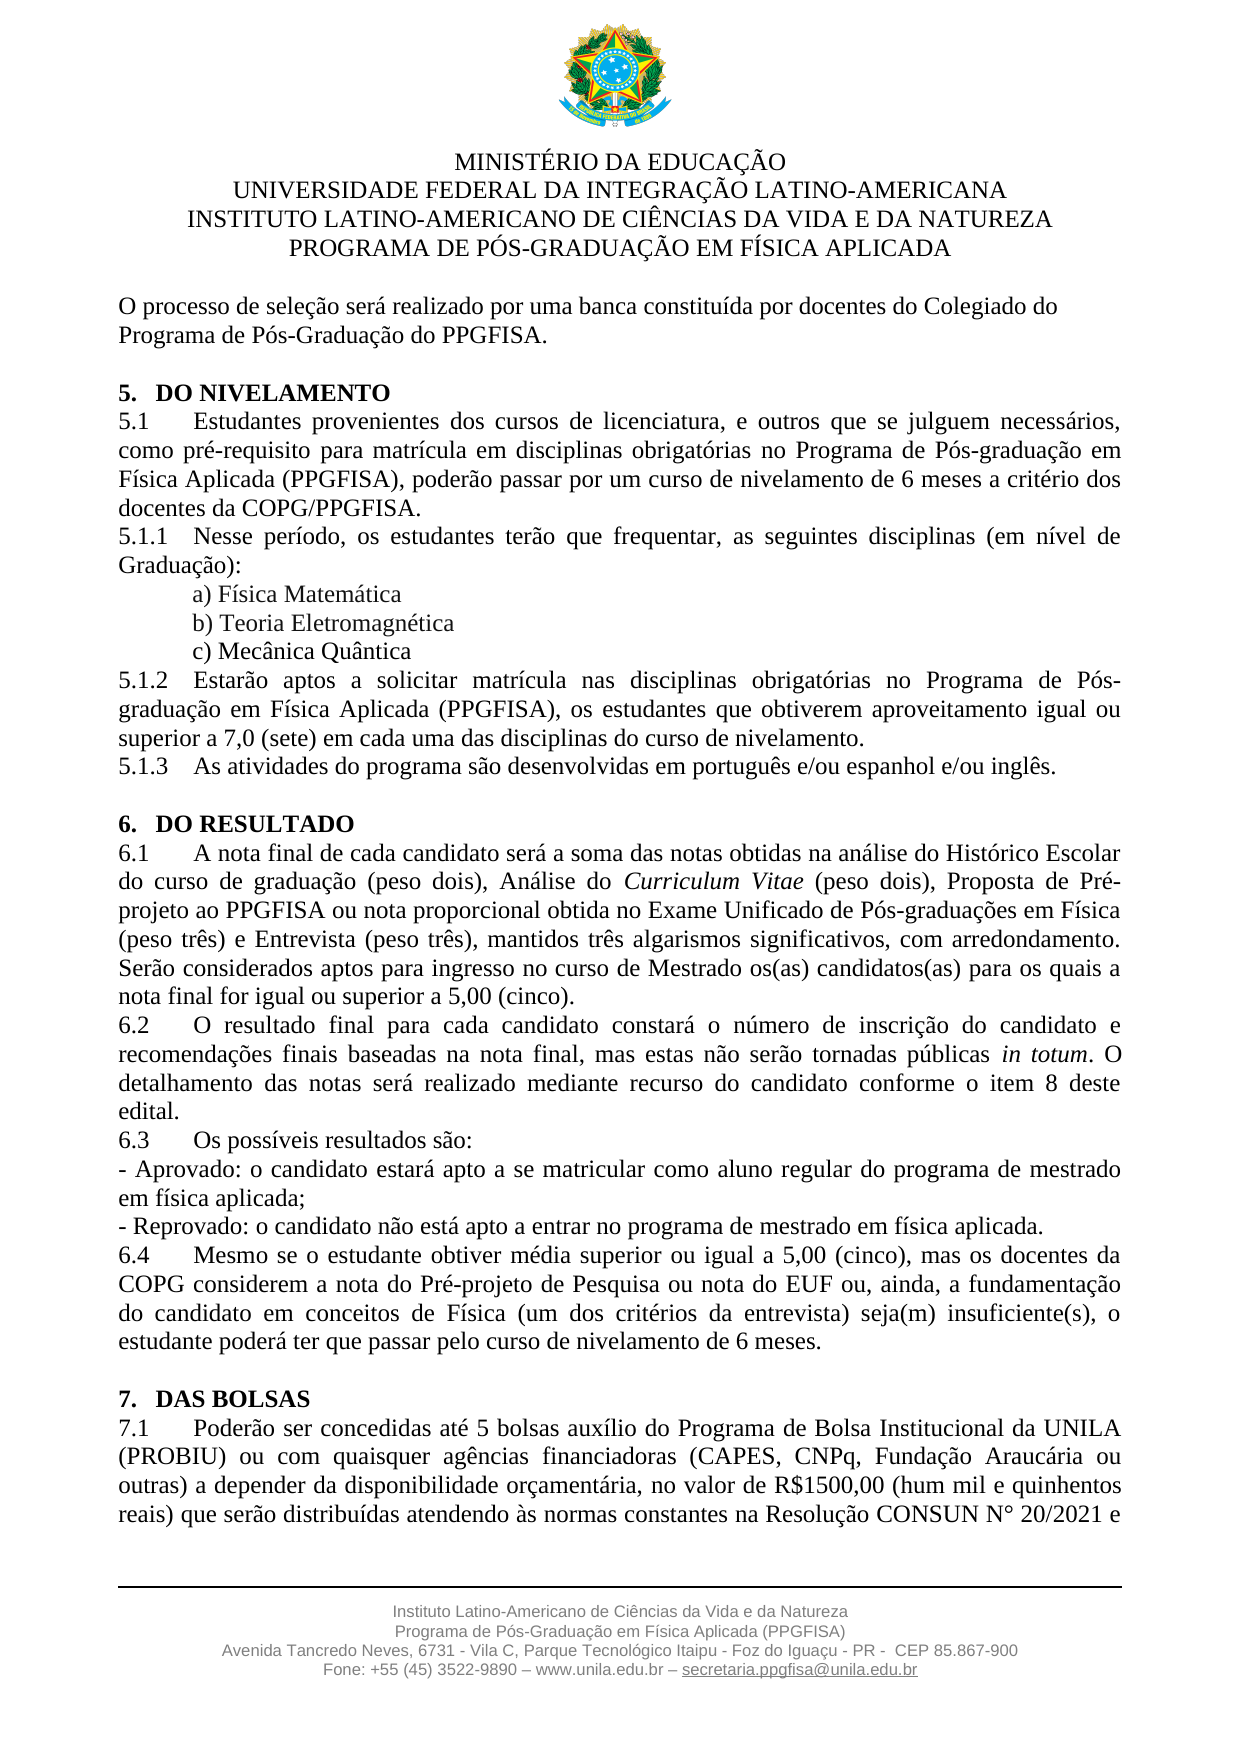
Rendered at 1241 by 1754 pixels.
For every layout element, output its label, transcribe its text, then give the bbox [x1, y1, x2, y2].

list DO RESULTADO [118, 809, 1122, 838]
text - Reprovado: o candidato não está apto a entrar no programa de mestrado em física aplicada. [118, 1211, 1122, 1240]
list A nota final de cada candidato será a soma das notas obtidas na análise do Histórico Escolar do curso de graduação (peso dois), Análise do Curriculum Vitae (peso dois), Proposta de Pré-projeto ao PPGFISA ou nota proporcional obtida no Exame Unificado de Pós-graduações em Física (peso três) e Entrevista (peso três), mantidos três algarismos significativos, com arredondamento. Serão considerados aptos para ingresso no curso de Mestrado os(as) candidatos(as) para os quais a nota final for igual ou superior a 5,00 (cinco). [118, 838, 1122, 1010]
picture [643, 113, 651, 119]
list DO NIVELAMENTO [118, 378, 1122, 406]
text - Aprovado: o candidato estará apto a se matricular como aluno regular do programa de mestrado em física aplicada; [118, 1154, 1122, 1211]
text 6.4 Mesmo se o estudante obtiver média superior ou igual a 5,00 (cinco), mas os docentes da COPG considerem a nota do Pré-projeto de Pesquisa ou nota do EUF ou, ainda, a fundamentação do candidato em conceitos de Física (um dos critérios da entrevista) seja(m) insuficiente(s), o estudante poderá ter que passar pelo curso de nivelamento de 6 meses. [118, 1240, 1122, 1355]
picture [638, 106, 651, 114]
text O processo de seleção será realizado por uma banca constituída por docentes do Colegiado do Programa de Pós-Graduação do PPGFISA. [118, 291, 1122, 349]
list Os possíveis resultados são: [118, 1125, 1122, 1154]
text b) Teoria Eletromagnética [118, 608, 1122, 636]
list O resultado final para cada candidato constará o número de inscrição do candidato e recomendações finais baseadas na nota final, mas estas não serão tornadas públicas in totum. O detalhamento das notas será realizado mediante recurso do candidato conforme o item 8 deste edital. [118, 1010, 1122, 1125]
list Poderão ser concedidas até 5 bolsas auxílio do Programa de Bolsa Institucional da UNILA (PROBIU) ou com quaisquer agências financiadoras (CAPES, CNPq, Fundação Araucária ou outras) a depender da disponibilidade orçamentária, no valor de R$1500,00 (hum mil e quinhentos reais) que serão distribuídas atendendo às normas constantes na Resolução CONSUN N° 20/2021 e [118, 1413, 1122, 1528]
list As atividades do programa são desenvolvidas em português e/ou espanhol e/ou inglês. [118, 751, 1122, 780]
picture [558, 24, 672, 127]
text c) Mecânica Quântica [118, 636, 1122, 665]
list DAS BOLSAS [118, 1384, 1122, 1413]
list Estudantes provenientes dos cursos de licenciatura, e outros que se julguem necessários, como pré-requisito para matrícula em disciplinas obrigatórias no Programa de Pós-graduação em Física Aplicada (PPGFISA), poderão passar por um curso de nivelamento de 6 meses a critério dos docentes da COPG/PPGFISA. [118, 406, 1122, 521]
text a) Física Matemática [118, 579, 1122, 608]
list Nesse período, os estudantes terão que frequentar, as seguintes disciplinas (em nível de Graduação): [118, 521, 1122, 579]
list Estarão aptos a solicitar matrícula nas disciplinas obrigatórias no Programa de Pós-graduação em Física Aplicada (PPGFISA), os estudantes que obtiverem aproveitamento igual ou superior a 7,0 (sete) em cada uma das disciplinas do curso de nivelamento. [118, 665, 1122, 751]
